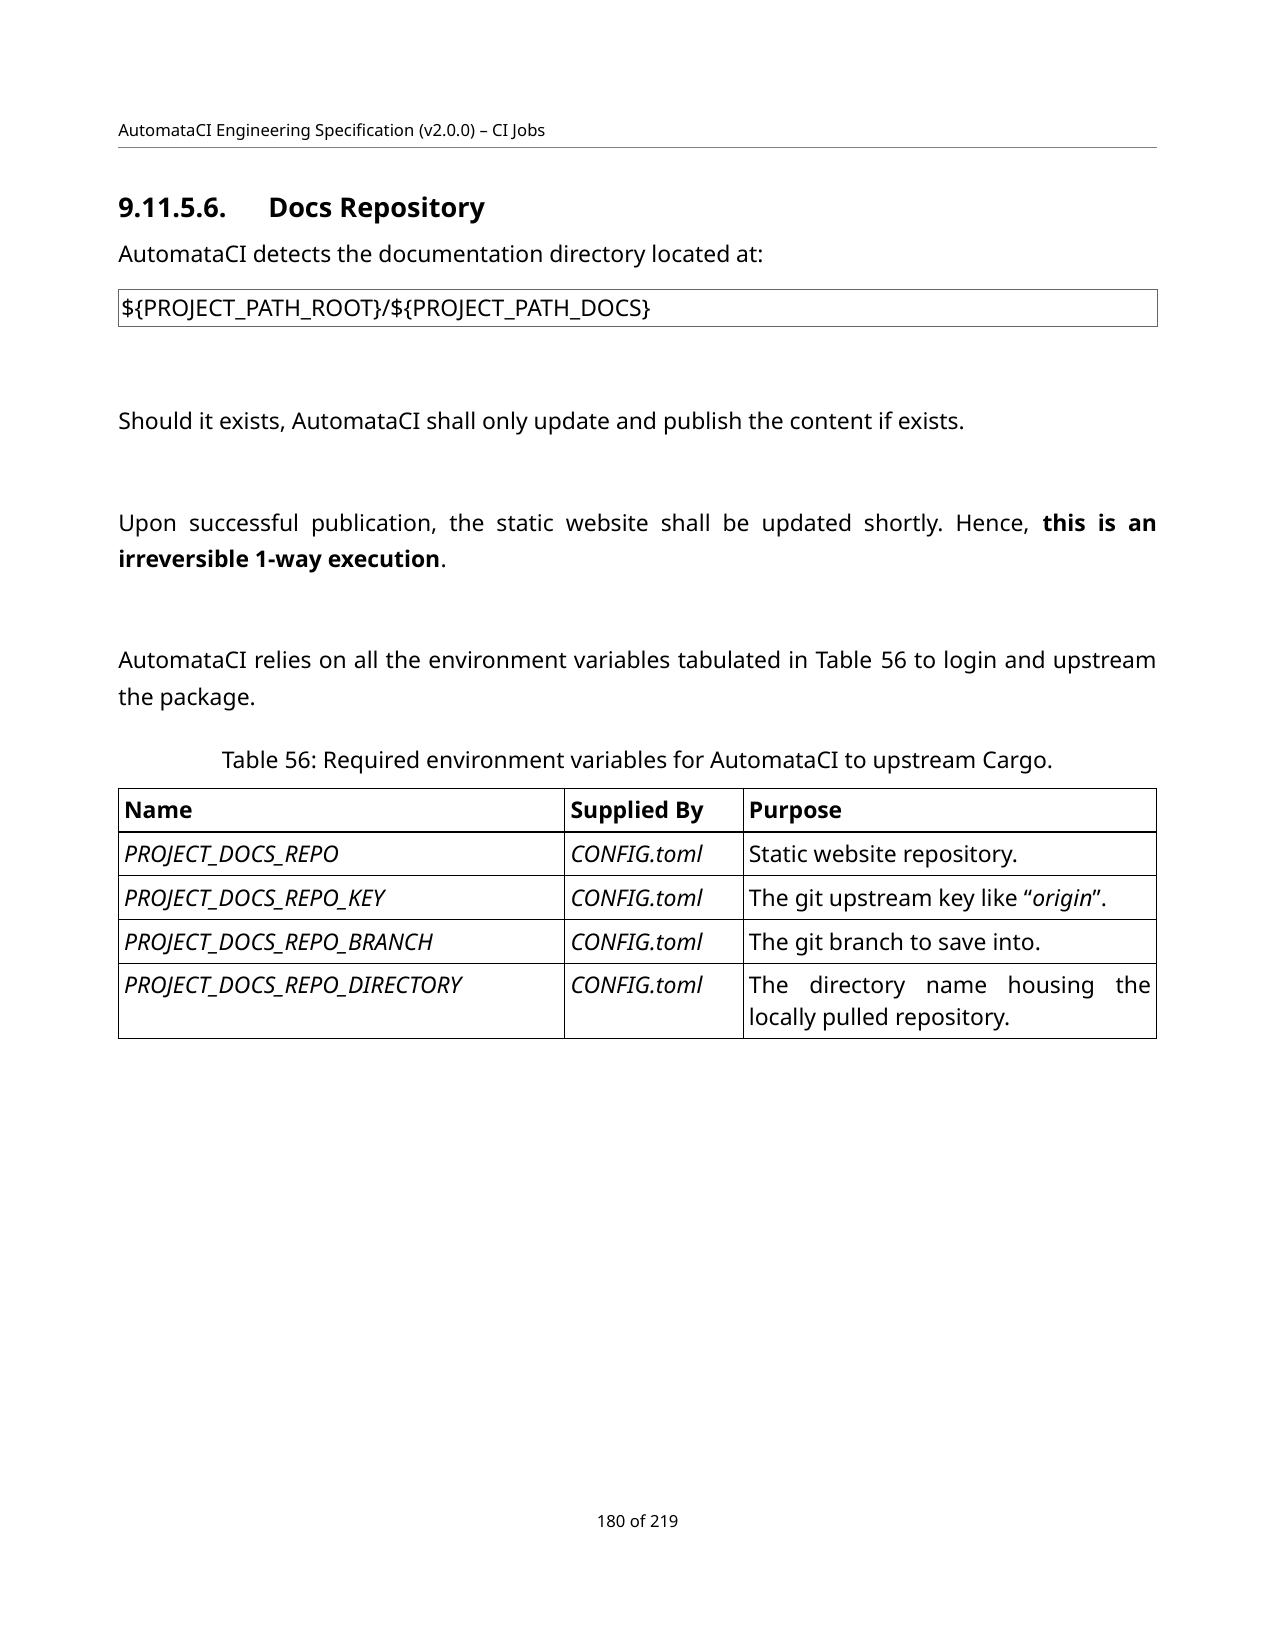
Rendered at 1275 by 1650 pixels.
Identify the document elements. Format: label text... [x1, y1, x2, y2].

table_cell PROJECT_DOCS_REPO_BRANCH [119, 920, 564, 963]
table_cell The directory name housing the locally pulled repository. [744, 964, 1156, 1038]
table_cell PROJECT_DOCS_REPO [119, 833, 564, 875]
table_cell CONFIG.toml [565, 920, 743, 963]
table_cell PROJECT_DOCS_REPO_DIRECTORY [119, 964, 564, 1038]
text Should it exists, AutomataCI shall only update and publish the content if exists. [118, 405, 1157, 436]
table_header Supplied By [565, 789, 743, 831]
table_cell CONFIG.toml [565, 833, 743, 875]
table_header Name [119, 789, 564, 831]
table_header Purpose [744, 789, 1156, 831]
text Table 56: Required environment variables for AutomataCI to upstream Cargo. [118, 744, 1157, 775]
table_cell PROJECT_DOCS_REPO_KEY [119, 876, 564, 919]
text AutomataCI relies on all the environment variables tabulated in Table 56 to login and upstream the package. [118, 644, 1157, 712]
text Upon successful publication, the static website shall be updated shortly. Hence, this is an irreversible 1-way execution. [118, 507, 1157, 574]
subtitle Docs Repository [118, 189, 1157, 226]
table_cell CONFIG.toml [565, 964, 743, 1038]
table_cell The git branch to save into. [744, 920, 1156, 963]
table_cell CONFIG.toml [565, 876, 743, 919]
table_cell Static website repository. [744, 833, 1156, 875]
text ${PROJECT_PATH_ROOT}/${PROJECT_PATH_DOCS} [119, 290, 1157, 326]
table_cell The git upstream key like “origin”. [744, 876, 1156, 919]
text AutomataCI detects the documentation directory located at: [118, 238, 1157, 269]
